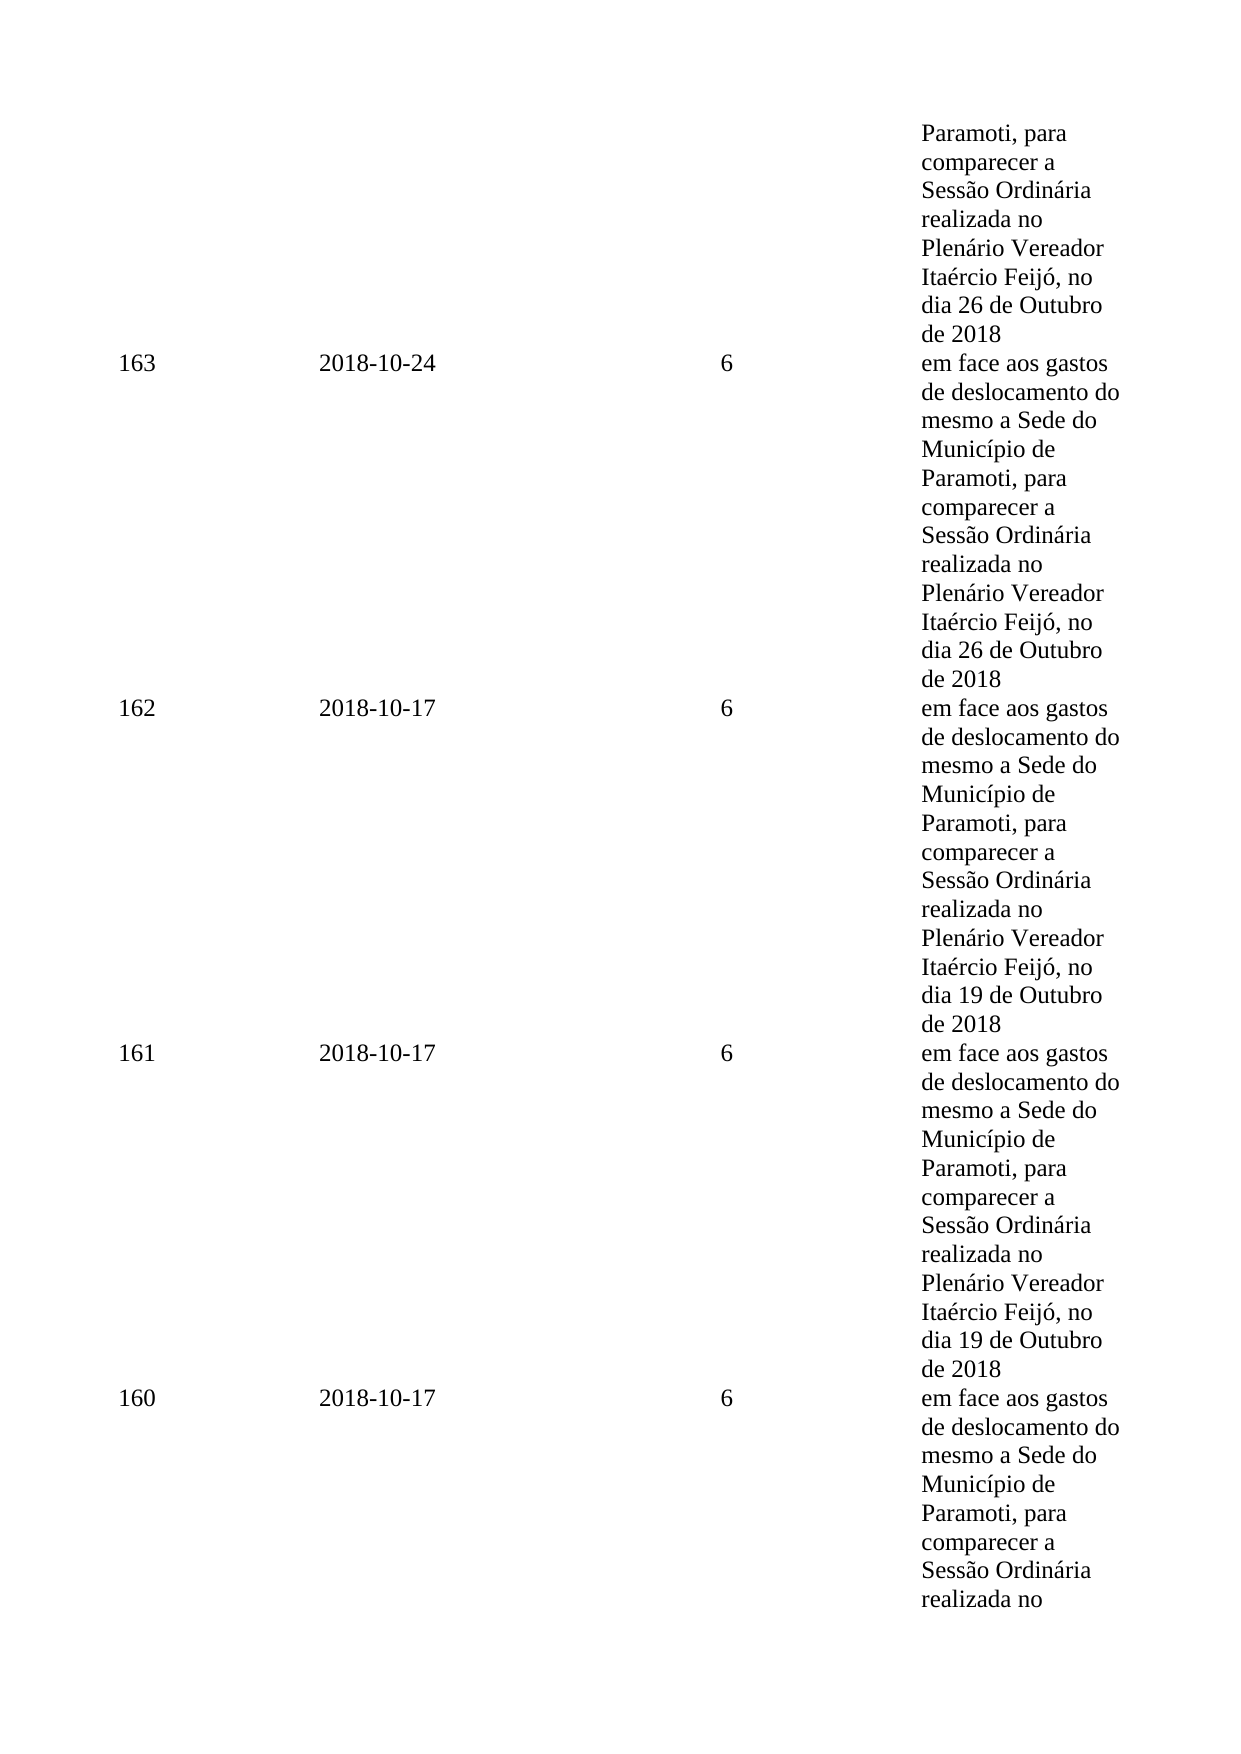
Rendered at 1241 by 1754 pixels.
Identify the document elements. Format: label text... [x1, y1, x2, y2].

table_cell 2018-10-17 [319, 693, 519, 1038]
table_cell [520, 1038, 720, 1383]
table_cell [520, 348, 720, 693]
table_cell 2018-10-17 [319, 1383, 519, 1613]
table_cell 2018-10-17 [319, 1038, 519, 1383]
table_cell 6 [720, 1038, 921, 1383]
table_cell 6 [720, 348, 921, 693]
table_cell 162 [118, 693, 319, 1038]
table_cell [520, 1383, 720, 1613]
table_cell Paramoti, para comparecer a Sessão Ordinária realizada no Plenário Vereador Itaércio Feijó, no dia 26 de Outubro de 2018 [921, 118, 1122, 348]
table_cell em face aos gastos de deslocamento do mesmo a Sede do Município de Paramoti, para comparecer a Sessão Ordinária realizada no Plenário Vereador Itaércio Feijó, no dia 19 de Outubro de 2018 [921, 693, 1122, 1038]
table_cell 160 [118, 1383, 319, 1613]
table_cell [319, 118, 519, 348]
table_cell 163 [118, 348, 319, 693]
table_cell 161 [118, 1038, 319, 1383]
table_cell [520, 693, 720, 1038]
table_cell em face aos gastos de deslocamento do mesmo a Sede do Município de Paramoti, para comparecer a Sessão Ordinária realizada no Plenário Vereador Itaércio Feijó, no dia 26 de Outubro de 2018 [921, 348, 1122, 693]
table_cell em face aos gastos de deslocamento do mesmo a Sede do Município de Paramoti, para comparecer a Sessão Ordinária realizada no Plenário Vereador Itaércio Feijó, no dia 19 de Outubro de 2018 [921, 1038, 1122, 1383]
table_cell 2018-10-24 [319, 348, 519, 693]
table_cell em face aos gastos de deslocamento do mesmo a Sede do Município de Paramoti, para comparecer a Sessão Ordinária realizada no [921, 1383, 1122, 1613]
table_cell [720, 118, 921, 348]
table_cell [520, 118, 720, 348]
table_cell [118, 118, 319, 348]
table_cell 6 [720, 1383, 921, 1613]
table_cell 6 [720, 693, 921, 1038]
